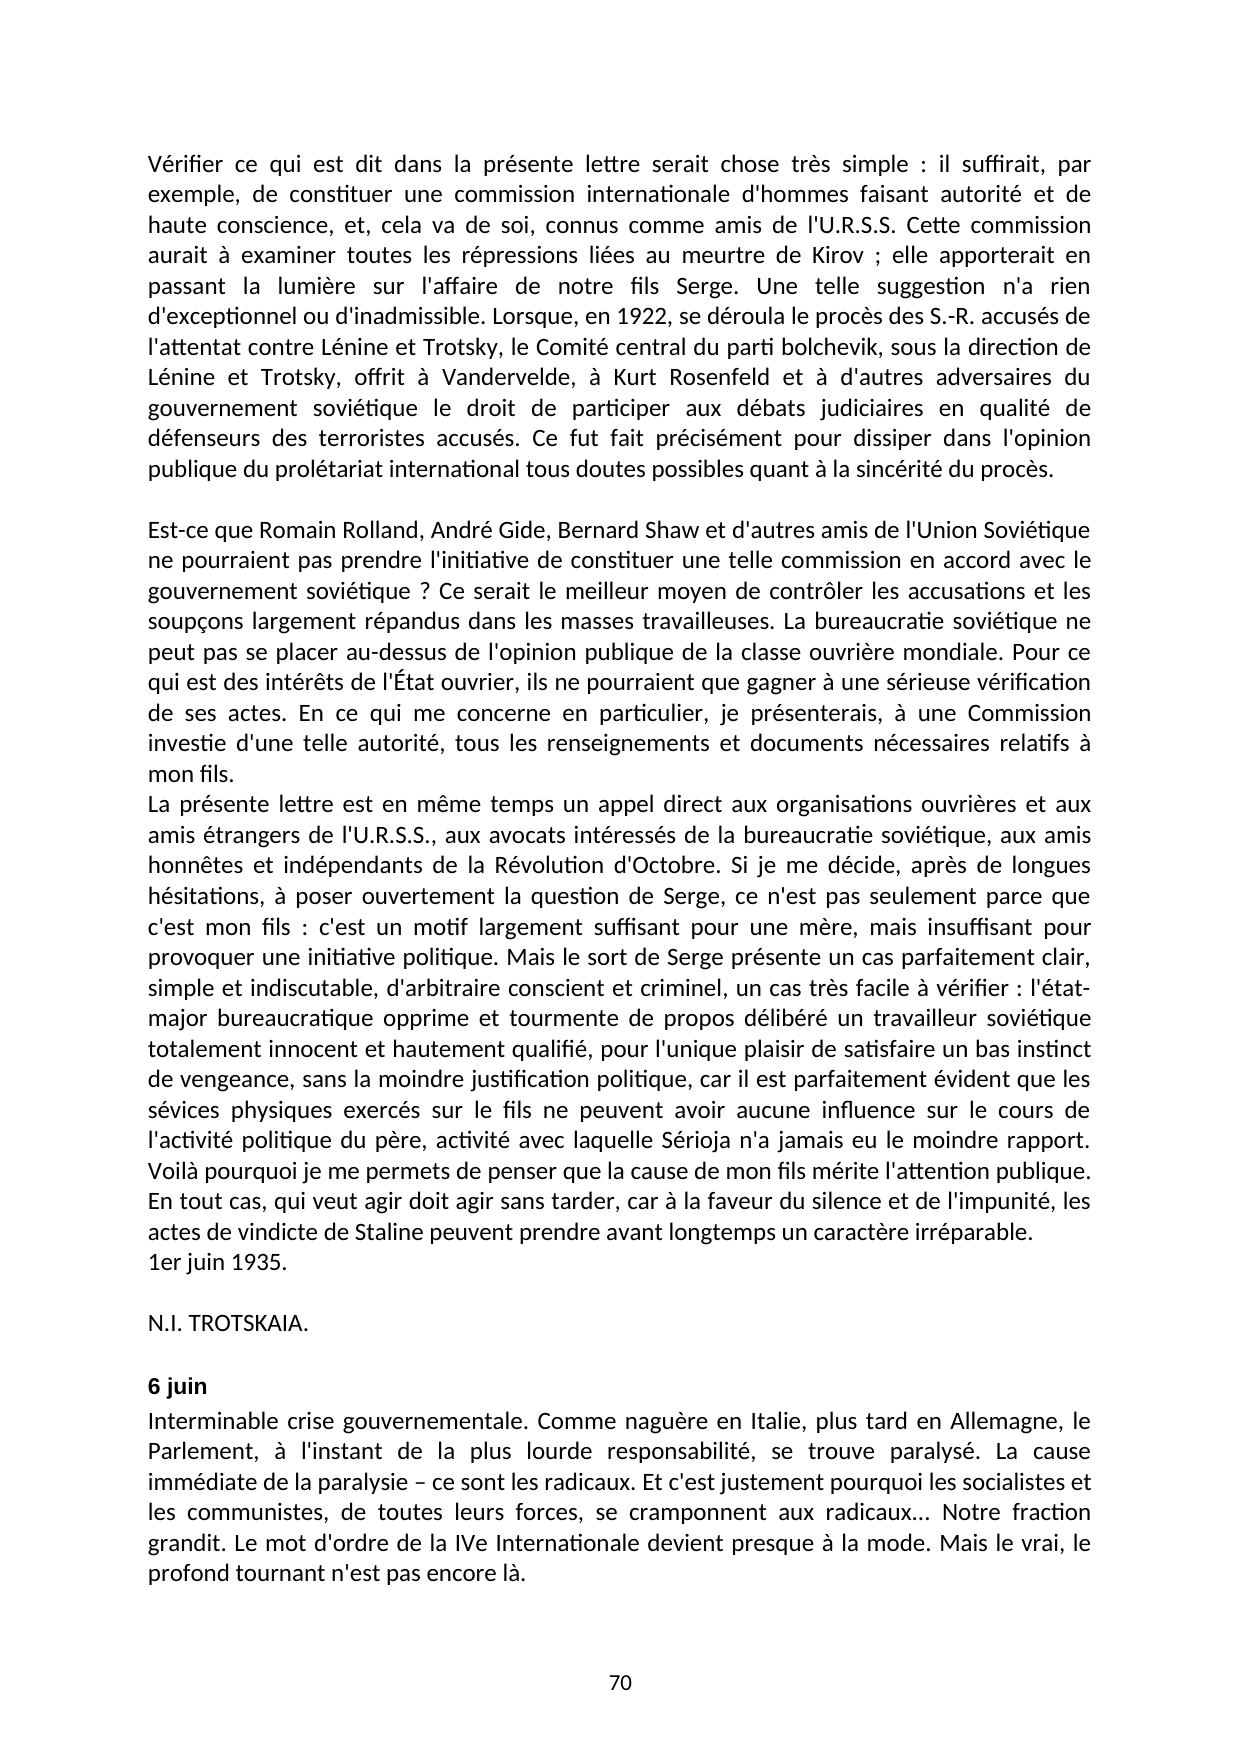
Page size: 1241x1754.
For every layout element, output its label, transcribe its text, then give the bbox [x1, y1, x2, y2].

text N.I. TROTSKAIA. [148, 1307, 1093, 1338]
subtitle 6 juin [148, 1373, 1093, 1399]
text Est-ce que Romain Rolland, André Gide, Bernard Shaw et d'autres amis de l'Union Soviétique ne pourraient pas prendre l'initiative de constituer une telle commission en accord avec le gouvernement soviétique ? Ce serait le meilleur moyen de contrôler les accusations et les soupçons largement répandus dans les masses travailleuses. La bureaucratie soviétique ne peut pas se placer au-dessus de l'opinion publique de la classe ouvrière mondiale. Pour ce qui est des intérêts de l'État ouvrier, ils ne pourraient que gagner à une sérieuse vérification de ses actes. En ce qui me concerne en particulier, je présenterais, à une Commission investie d'une telle autorité, tous les renseignements et documents nécessaires relatifs à mon fils. [148, 514, 1093, 789]
text Vérifier ce qui est dit dans la présente lettre serait chose très simple : il suffirait, par exemple, de constituer une commission internationale d'hommes faisant autorité et de haute conscience, et, cela va de soi, connus comme amis de l'U.R.S.S. Cette commission aurait à examiner toutes les répressions liées au meurtre de Kirov ; elle apporterait en passant la lumière sur l'affaire de notre fils Serge. Une telle suggestion n'a rien d'exceptionnel ou d'inadmissible. Lorsque, en 1922, se déroula le procès des S.-R. accusés de l'attentat contre Lénine et Trotsky, le Comité central du parti bolchevik, sous la direction de Lénine et Trotsky, offrit à Vandervelde, à Kurt Rosenfeld et à d'autres adversaires du gouvernement soviétique le droit de participer aux débats judiciaires en qualité de défenseurs des terroristes accusés. Ce fut fait précisément pour dissiper dans l'opinion publique du prolétariat international tous doutes possibles quant à la sincérité du procès. [148, 148, 1093, 483]
text La présente lettre est en même temps un appel direct aux organisations ouvrières et aux amis étrangers de l'U.R.S.S., aux avocats intéressés de la bureaucratie soviétique, aux amis honnêtes et indépendants de la Révolution d'Octobre. Si je me décide, après de longues hésitations, à poser ouvertement la question de Serge, ce n'est pas seulement parce que c'est mon fils : c'est un motif largement suffisant pour une mère, mais insuffisant pour provoquer une initiative politique. Mais le sort de Serge présente un cas parfaitement clair, simple et indiscutable, d'arbitraire conscient et criminel, un cas très facile à vérifier : l'état-major bureaucratique opprime et tourmente de propos délibéré un travailleur soviétique totalement innocent et hautement qualifié, pour l'unique plaisir de satisfaire un bas instinct de vengeance, sans la moindre justification politique, car il est parfaitement évident que les sévices physiques exercés sur le fils ne peuvent avoir aucune influence sur le cours de l'activité politique du père, activité avec laquelle Sérioja n'a jamais eu le moindre rapport. Voilà pourquoi je me permets de penser que la cause de mon fils mérite l'attention publique. En tout cas, qui veut agir doit agir sans tarder, car à la faveur du silence et de l'impunité, les actes de vindicte de Staline peuvent prendre avant longtemps un caractère irréparable. [148, 789, 1093, 1246]
text Interminable crise gouvernementale. Comme naguère en Italie, plus tard en Allemagne, le Parlement, à l'instant de la plus lourde responsabilité, se trouve paralysé. La cause immédiate de la paralysie – ce sont les radicaux. Et c'est justement pourquoi les socialistes et les communistes, de toutes leurs forces, se cramponnent aux radicaux... Notre fraction grandit. Le mot d'ordre de la IVe Internationale devient presque à la mode. Mais le vrai, le profond tournant n'est pas encore là. [148, 1405, 1093, 1588]
text 1er juin 1935. [148, 1246, 1093, 1277]
